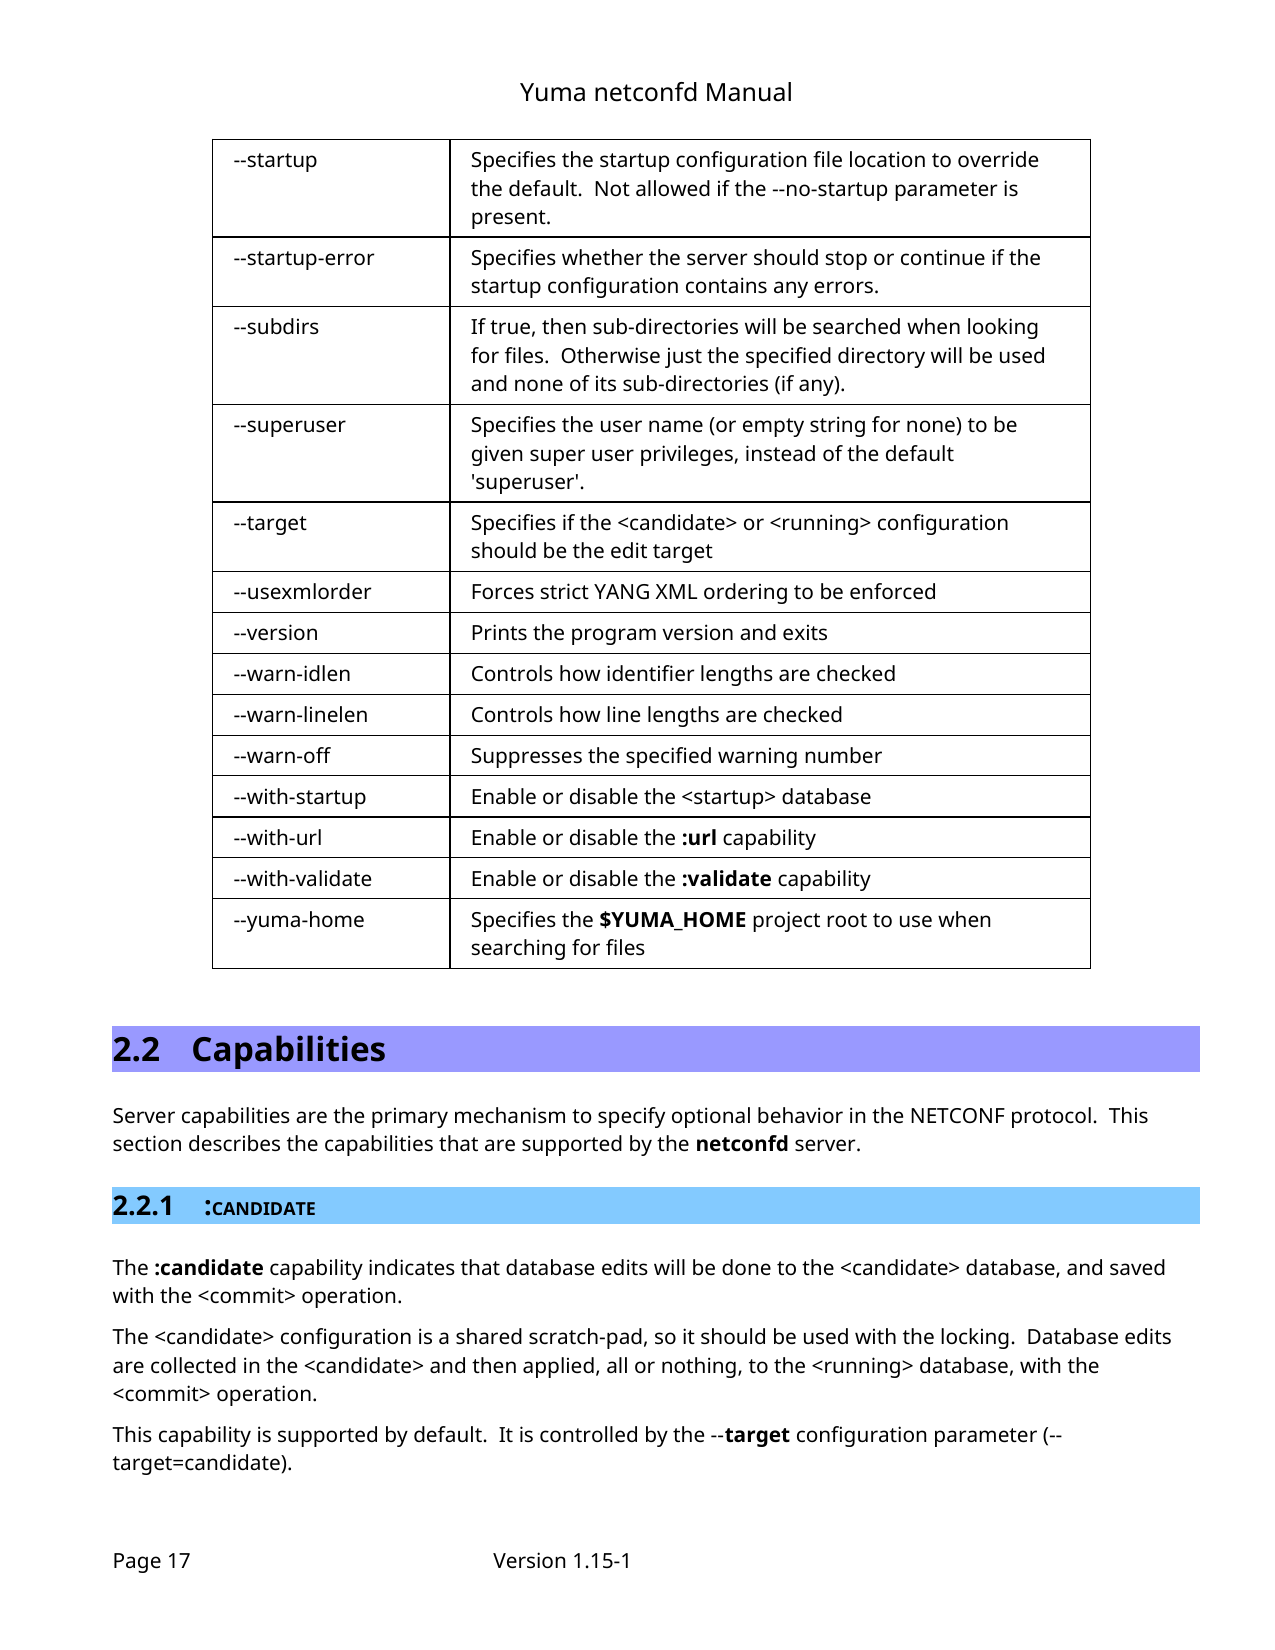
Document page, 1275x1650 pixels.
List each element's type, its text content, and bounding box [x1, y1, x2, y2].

table_cell --with-validate [213, 858, 449, 898]
table_cell Prints the program version and exits [451, 613, 1090, 653]
table_cell --version [213, 613, 449, 653]
text This capability is supported by default. It is controlled by the --target configuration parameter (--target=candidate). [112, 1420, 1200, 1477]
table_cell --usexmlorder [213, 572, 449, 612]
table_cell Enable or disable the <startup> database [451, 776, 1090, 816]
table_cell --warn-off [213, 736, 449, 775]
table_cell Suppresses the specified warning number [451, 736, 1090, 775]
subtitle :candidate [112, 1187, 1200, 1224]
table_cell Specifies the user name (or empty string for none) to be given super user privileges, instead of the default 'superuser'. [451, 405, 1090, 501]
table_cell --startup-error [213, 238, 449, 306]
table_cell --with-startup [213, 776, 449, 816]
table_cell Forces strict YANG XML ordering to be enforced [451, 572, 1090, 612]
table_cell Controls how line lengths are checked [451, 695, 1090, 734]
text The :candidate capability indicates that database edits will be done to the <candidate> database, and saved with the <commit> operation. [112, 1253, 1200, 1310]
table_cell --superuser [213, 405, 449, 501]
table_cell Specifies the $YUMA_HOME project root to use when searching for files [451, 899, 1090, 968]
text Server capabilities are the primary mechanism to specify optional behavior in the NETCONF protocol. This section describes the capabilities that are supported by the netconfd server. [112, 1101, 1200, 1158]
table_cell --startup [213, 140, 449, 236]
table_cell Enable or disable the :validate capability [451, 858, 1090, 898]
table_cell Specifies whether the server should stop or continue if the startup configuration contains any errors. [451, 238, 1090, 306]
table_cell Specifies if the <candidate> or <running> configuration should be the edit target [451, 503, 1090, 571]
table_cell --target [213, 503, 449, 571]
table_cell --with-url [213, 818, 449, 857]
table_cell Controls how identifier lengths are checked [451, 654, 1090, 693]
subtitle Capabilities [112, 1026, 1200, 1072]
table_cell Enable or disable the :url capability [451, 818, 1090, 857]
table_cell --warn-idlen [213, 654, 449, 693]
table_cell --yuma-home [213, 899, 449, 968]
table_cell --subdirs [213, 307, 449, 403]
table_cell If true, then sub-directories will be searched when looking for files. Otherwise just the specified directory will be used and none of its sub-directories (if any). [451, 307, 1090, 403]
table_cell Specifies the startup configuration file location to override the default. Not allowed if the --no-startup parameter is present. [451, 140, 1090, 236]
text The <candidate> configuration is a shared scratch-pad, so it should be used with the locking. Database edits are collected in the <candidate> and then applied, all or nothing, to the <running> database, with the <commit> operation. [112, 1322, 1200, 1408]
table_cell --warn-linelen [213, 695, 449, 734]
